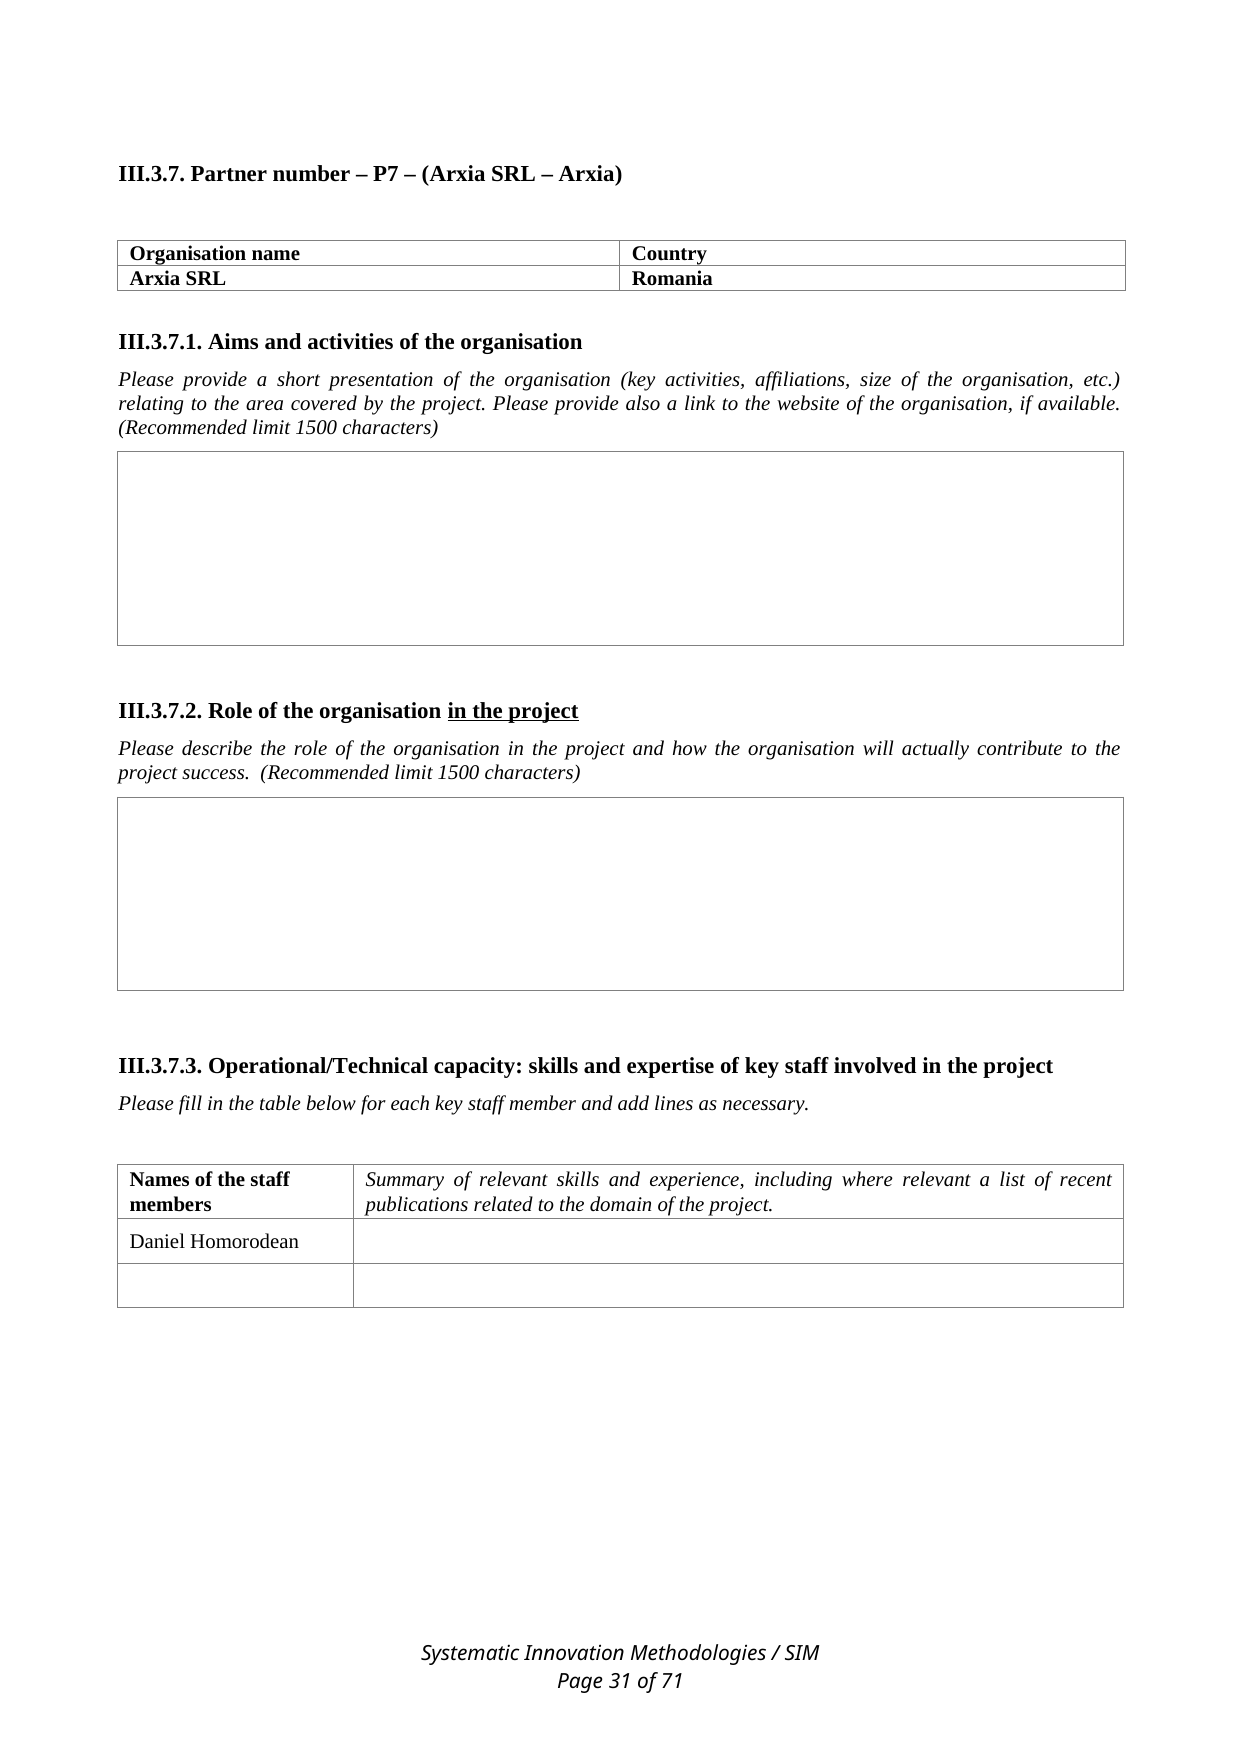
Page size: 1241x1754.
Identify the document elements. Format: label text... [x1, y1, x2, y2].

table_cell Arxia SRL [118, 266, 619, 290]
table_cell Daniel Homorodean [118, 1219, 353, 1262]
text Please describe the role of the organisation in the project and how the organisation will actually contribute to the project success. (Recommended limit 1500 characters) [118, 736, 1122, 784]
table_cell [354, 1264, 1123, 1307]
text III.3.7.2. Role of the organisation in the project [118, 697, 1122, 723]
table_cell [118, 1264, 353, 1307]
table_header Names of the staff members [118, 1165, 353, 1218]
table_header Summary of relevant skills and experience, including where relevant a list of recent publications related to the domain of the project. [354, 1165, 1123, 1218]
text III.3.7.3. Operational/Technical capacity: skills and expertise of key staff involved in the project [118, 1052, 1122, 1078]
table_header [118, 452, 1123, 645]
table_header [118, 798, 1123, 990]
text Please provide a short presentation of the organisation (key activities, affiliations, size of the organisation, etc.) relating to the area covered by the project. Please provide also a link to the website of the organisation, if available. (Recommended limit 1500 characters) [118, 367, 1122, 439]
text III.3.7.1. Aims and activities of the organisation [118, 328, 1122, 354]
text Please fill in the table below for each key staff member and add lines as necessary. [118, 1091, 1122, 1115]
table_header Organisation name [118, 241, 619, 265]
subtitle III.3.7. Partner number – P7 – (Arxia SRL – Arxia) [118, 160, 1122, 187]
table_cell [354, 1219, 1123, 1262]
table_cell Romania [620, 266, 1125, 290]
table_header Country [620, 241, 1125, 265]
